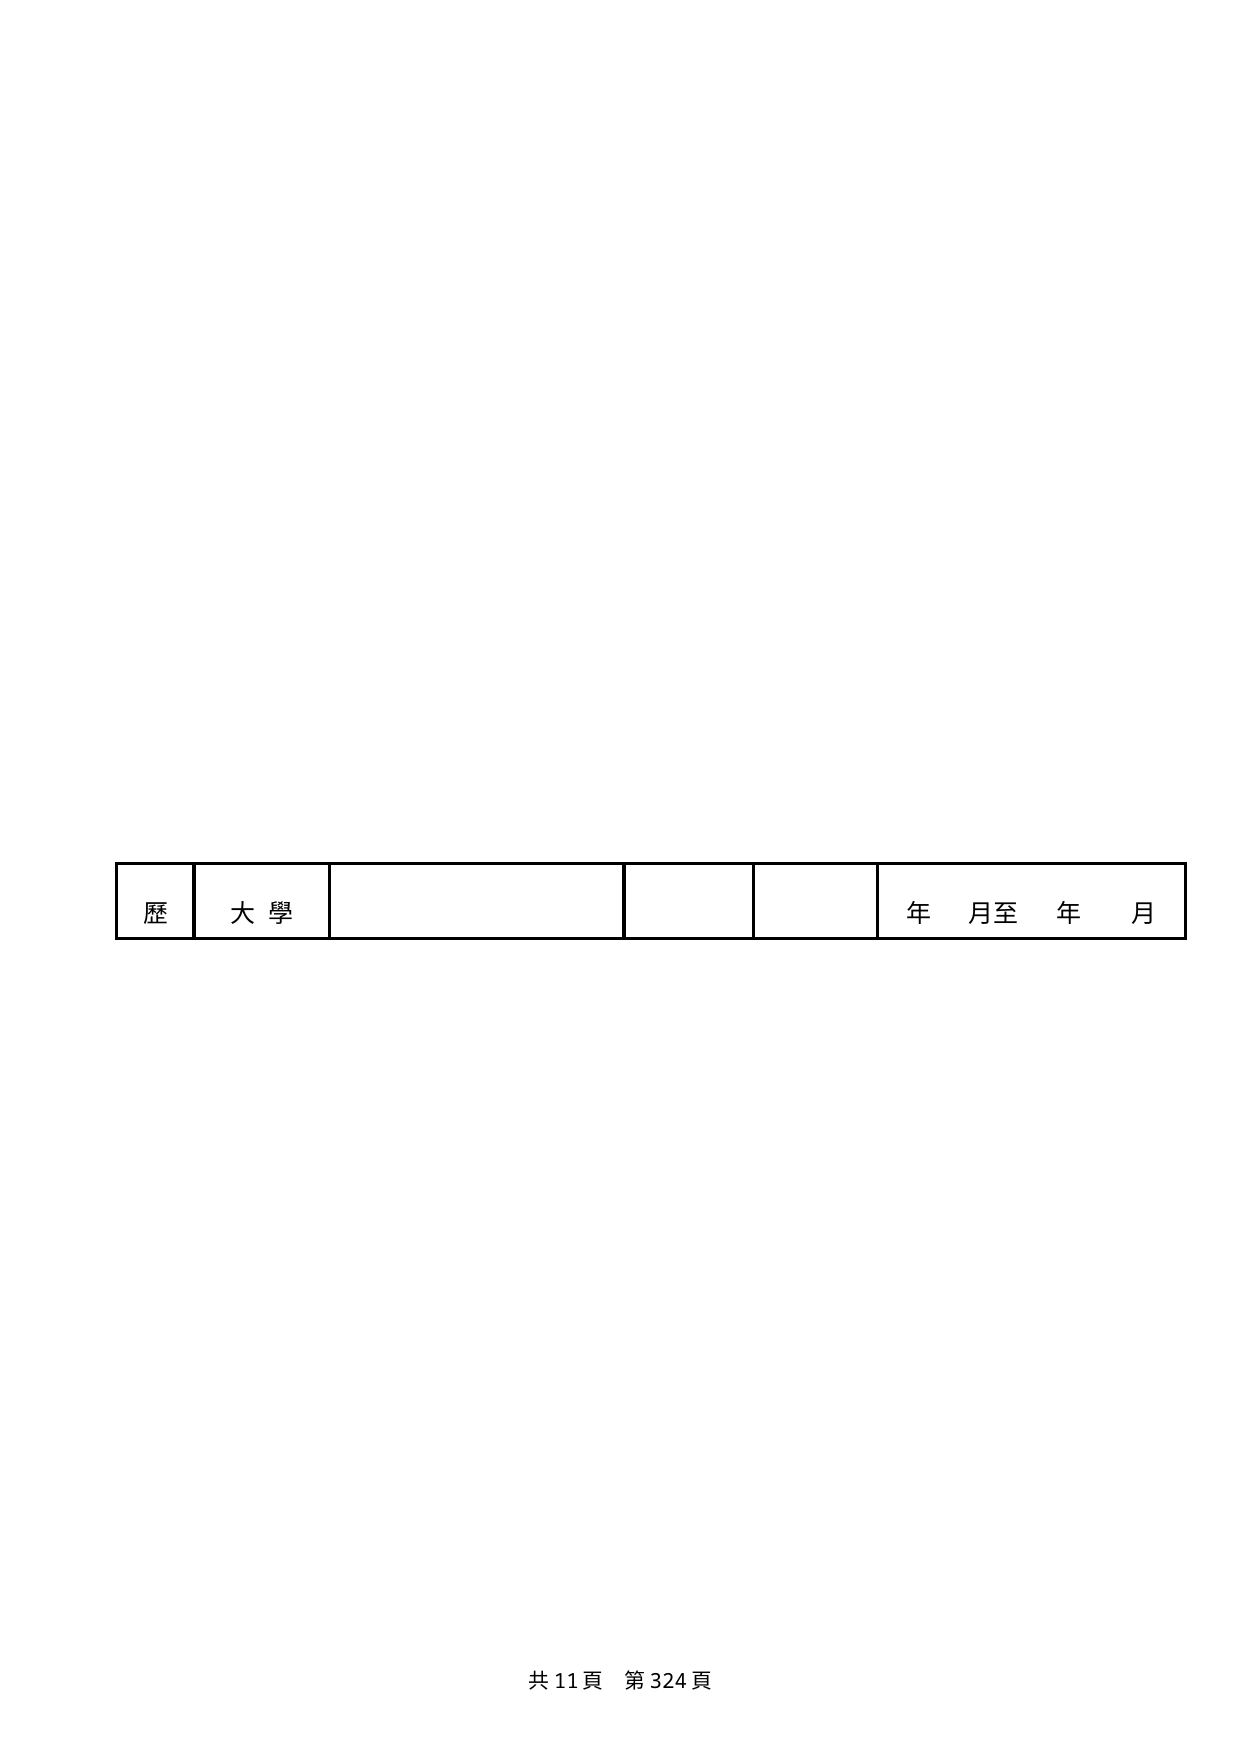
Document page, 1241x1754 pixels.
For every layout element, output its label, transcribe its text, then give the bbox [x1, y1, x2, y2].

table_cell [331, 865, 622, 937]
table_cell 大 學 [196, 865, 328, 937]
table_cell [626, 865, 752, 937]
table_cell [755, 865, 876, 937]
table_cell 年 月至 年 月 [879, 865, 1184, 937]
table_cell 歷 [118, 865, 192, 937]
